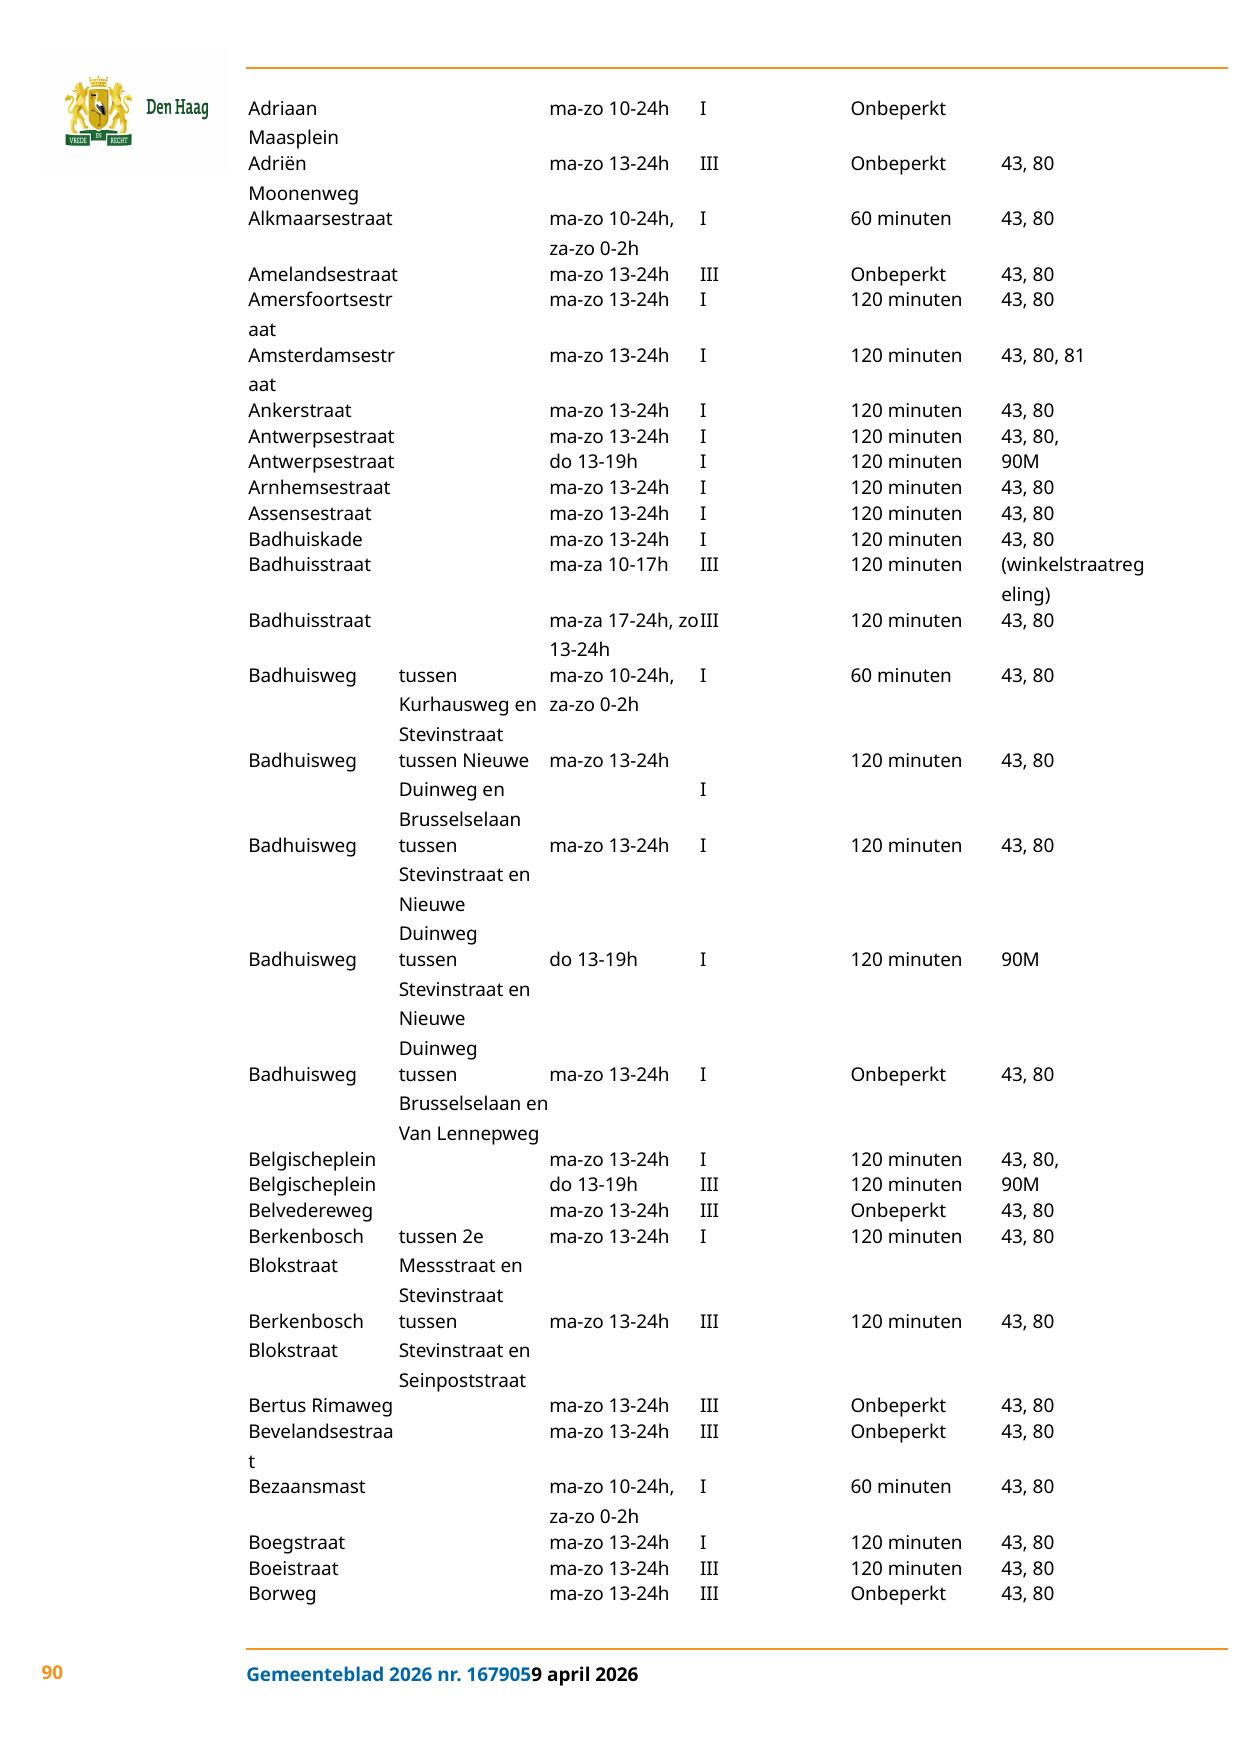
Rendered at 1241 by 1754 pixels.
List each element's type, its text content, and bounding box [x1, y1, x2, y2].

table_cell Onbeperkt [850, 1197, 1001, 1223]
table_cell ma-zo 10-24h [549, 95, 700, 150]
table_cell [399, 1146, 549, 1171]
table_cell Badhuisweg [248, 832, 398, 946]
table_cell 43, 80 [1001, 150, 1152, 205]
table_cell [399, 1555, 549, 1581]
table_cell 120 minuten [850, 946, 1001, 1061]
table_cell ma-zo 13-24h [549, 1581, 700, 1606]
table_cell ma-zo 13-24h [549, 423, 700, 448]
table_cell Belgischeplein [248, 1146, 398, 1171]
table_cell I [700, 832, 850, 946]
table_cell ma-zo 10-24h, za-zo 0-2h [549, 205, 700, 261]
table_cell Borweg [248, 1581, 398, 1606]
table_cell [399, 1581, 549, 1606]
table_cell Antwerpsestraat [248, 449, 398, 474]
table_cell 120 minuten [850, 1308, 1001, 1393]
table_cell I [700, 946, 850, 1061]
table_cell I [700, 449, 850, 474]
table_cell I [700, 1061, 850, 1146]
table_cell Berkenbosch Blokstraat [248, 1223, 398, 1308]
table_cell tussen Stevinstraat en Seinpoststraat [399, 1308, 549, 1393]
table_cell 43, 80 [1001, 832, 1152, 946]
table_cell Badhuisweg [248, 662, 398, 747]
table_cell I [700, 1223, 850, 1308]
table_cell Badhuisweg [248, 747, 398, 832]
table_cell 43, 80 [1001, 747, 1152, 832]
table_cell 90M [1001, 1171, 1152, 1197]
table_cell 43, 80 [1001, 526, 1152, 551]
table_cell Arnhemsestraat [248, 474, 398, 500]
table_cell 120 minuten [850, 449, 1001, 474]
table_cell 120 minuten [850, 551, 1001, 607]
table_cell Badhuisweg [248, 1061, 398, 1146]
table_cell [399, 95, 549, 150]
table_cell 43, 80 [1001, 1555, 1152, 1581]
table_cell 43, 80 [1001, 205, 1152, 261]
table_cell 43, 80 [1001, 286, 1152, 342]
table_cell I [700, 1529, 850, 1555]
table_cell ma-zo 13-24h [549, 1419, 700, 1474]
table_cell 43, 80 [1001, 474, 1152, 500]
table_cell ma-zo 13-24h [549, 1146, 700, 1171]
table_cell ma-zo 13-24h [549, 832, 700, 946]
table_cell Onbeperkt [850, 1419, 1001, 1474]
table_cell tussen Brusselselaan en Van Lennepweg [399, 1061, 549, 1146]
table_cell [399, 205, 549, 261]
table_cell 120 minuten [850, 1223, 1001, 1308]
table_cell ma-zo 13-24h [549, 342, 700, 397]
table_cell I [700, 500, 850, 526]
table_cell [399, 551, 549, 607]
table_cell [399, 526, 549, 551]
table_cell Alkmaarsestraat [248, 205, 398, 261]
table_cell 120 minuten [850, 1555, 1001, 1581]
table_cell 120 minuten [850, 1146, 1001, 1171]
table_cell 43, 80 [1001, 607, 1152, 662]
table_cell tussen 2e Messstraat en Stevinstraat [399, 1223, 549, 1308]
table_cell I [700, 474, 850, 500]
table_cell Adriën Moonenweg [248, 150, 398, 205]
table_cell 43, 80 [1001, 1393, 1152, 1418]
table_cell [399, 474, 549, 500]
table_cell 120 minuten [850, 342, 1001, 397]
table_cell 120 minuten [850, 1529, 1001, 1555]
table_cell 43, 80 [1001, 1581, 1152, 1606]
table_cell Onbeperkt [850, 1393, 1001, 1418]
table_cell I [700, 747, 850, 832]
table_cell 120 minuten [850, 500, 1001, 526]
table_cell III [700, 1555, 850, 1581]
table_cell Boeistraat [248, 1555, 398, 1581]
table_cell Badhuisstraat [248, 607, 398, 662]
picture [41, 47, 231, 172]
table_cell 43, 80 [1001, 397, 1152, 423]
table_cell I [700, 1146, 850, 1171]
table_cell Onbeperkt [850, 150, 1001, 205]
table_cell tussen Nieuwe Duinweg en Brusselselaan [399, 747, 549, 832]
table_cell 43, 80 [1001, 500, 1152, 526]
table_cell 60 minuten [850, 662, 1001, 747]
table_cell tussen Stevinstraat en Nieuwe Duinweg [399, 946, 549, 1061]
table_cell 43, 80 [1001, 1529, 1152, 1555]
table_cell 43, 80 [1001, 662, 1152, 747]
table_cell ma-zo 13-24h [549, 1393, 700, 1418]
table_cell 90M [1001, 946, 1152, 1061]
table_cell III [700, 150, 850, 205]
table_cell I [700, 397, 850, 423]
table_cell Adriaan Maasplein [248, 95, 398, 150]
table_cell ma-zo 13-24h [549, 1308, 700, 1393]
table_cell Onbeperkt [850, 1581, 1001, 1606]
table_cell [399, 1529, 549, 1555]
table_cell III [700, 1581, 850, 1606]
table_cell ma-zo 13-24h [549, 1223, 700, 1308]
table_cell 60 minuten [850, 1474, 1001, 1529]
table_cell III [700, 1419, 850, 1474]
table_cell Boegstraat [248, 1529, 398, 1555]
table_cell [399, 1171, 549, 1197]
table_cell (winkelstraatregeling) [1001, 551, 1152, 607]
table_cell I [700, 95, 850, 150]
table_cell 43, 80, [1001, 1146, 1152, 1171]
table_cell III [700, 551, 850, 607]
table_cell tussen Stevinstraat en Nieuwe Duinweg [399, 832, 549, 946]
table_cell I [700, 526, 850, 551]
table_cell Amersfoortsestraat [248, 286, 398, 342]
table_cell III [700, 1171, 850, 1197]
table_cell 120 minuten [850, 397, 1001, 423]
table_cell Badhuisweg [248, 946, 398, 1061]
table_cell 120 minuten [850, 286, 1001, 342]
table_cell [399, 397, 549, 423]
table_cell 120 minuten [850, 607, 1001, 662]
table_cell 43, 80 [1001, 1474, 1152, 1529]
table_cell 43, 80, 81 [1001, 342, 1152, 397]
table_cell tussen Kurhausweg en Stevinstraat [399, 662, 549, 747]
table_cell [399, 150, 549, 205]
table_cell ma-zo 10-24h, za-zo 0-2h [549, 1474, 700, 1529]
table_cell 43, 80 [1001, 261, 1152, 286]
table_cell [399, 1419, 549, 1474]
table_cell ma-zo 13-24h [549, 261, 700, 286]
table_cell ma-za 10-17h [549, 551, 700, 607]
table_cell ma-zo 13-24h [549, 474, 700, 500]
table_cell [399, 261, 549, 286]
table_cell [399, 500, 549, 526]
table_cell I [700, 342, 850, 397]
table_cell I [700, 286, 850, 342]
table_cell [399, 449, 549, 474]
table_cell Berkenbosch Blokstraat [248, 1308, 398, 1393]
table_cell Belgischeplein [248, 1171, 398, 1197]
table_cell [1001, 95, 1152, 150]
table_cell 43, 80 [1001, 1197, 1152, 1223]
table_cell 43, 80, [1001, 423, 1152, 448]
table_cell ma-zo 13-24h [549, 286, 700, 342]
table_cell ma-zo 13-24h [549, 500, 700, 526]
table_cell 120 minuten [850, 423, 1001, 448]
table_cell Onbeperkt [850, 261, 1001, 286]
table_cell [399, 1197, 549, 1223]
table_cell ma-zo 13-24h [549, 1529, 700, 1555]
table_cell 120 minuten [850, 474, 1001, 500]
table_cell I [700, 205, 850, 261]
table_cell Onbeperkt [850, 95, 1001, 150]
table_cell I [700, 1474, 850, 1529]
table_cell ma-zo 13-24h [549, 1197, 700, 1223]
table_cell ma-zo 13-24h [549, 526, 700, 551]
table_cell Assensestraat [248, 500, 398, 526]
table_cell III [700, 1308, 850, 1393]
table_cell 120 minuten [850, 832, 1001, 946]
table_cell Badhuisstraat [248, 551, 398, 607]
table_cell III [700, 1393, 850, 1418]
table_cell do 13-19h [549, 946, 700, 1061]
table_cell Amelandsestraat [248, 261, 398, 286]
table_cell [399, 423, 549, 448]
table_cell 43, 80 [1001, 1419, 1152, 1474]
table_cell ma-zo 13-24h [549, 747, 700, 832]
table_cell Antwerpsestraat [248, 423, 398, 448]
table_cell 43, 80 [1001, 1061, 1152, 1146]
table_cell Ankerstraat [248, 397, 398, 423]
table_cell ma-zo 13-24h [549, 1555, 700, 1581]
table_cell I [700, 423, 850, 448]
table_cell 120 minuten [850, 526, 1001, 551]
table_cell I [700, 662, 850, 747]
table_cell Bezaansmast [248, 1474, 398, 1529]
table_cell 43, 80 [1001, 1223, 1152, 1308]
table_cell [399, 286, 549, 342]
table_cell 120 minuten [850, 747, 1001, 832]
table_cell ma-zo 13-24h [549, 397, 700, 423]
table_cell [399, 342, 549, 397]
table_cell ma-zo 10-24h, za-zo 0-2h [549, 662, 700, 747]
table_cell Amsterdamsestraat [248, 342, 398, 397]
table_cell ma-zo 13-24h [549, 150, 700, 205]
table_cell Badhuiskade [248, 526, 398, 551]
table_cell do 13-19h [549, 1171, 700, 1197]
table_cell 60 minuten [850, 205, 1001, 261]
table_cell do 13-19h [549, 449, 700, 474]
table_cell [399, 607, 549, 662]
table_cell [399, 1393, 549, 1418]
table_cell Bevelandsestraat [248, 1419, 398, 1474]
table_cell Onbeperkt [850, 1061, 1001, 1146]
table_cell Bertus Rimaweg [248, 1393, 398, 1418]
table_cell ma-za 17-24h, zo 13-24h [549, 607, 700, 662]
table_cell 120 minuten [850, 1171, 1001, 1197]
table_cell Belvedereweg [248, 1197, 398, 1223]
table_cell 43, 80 [1001, 1308, 1152, 1393]
table_cell III [700, 607, 850, 662]
table_cell ma-zo 13-24h [549, 1061, 700, 1146]
table_cell III [700, 1197, 850, 1223]
table_cell [399, 1474, 549, 1529]
table_cell III [700, 261, 850, 286]
table_cell 90M [1001, 449, 1152, 474]
